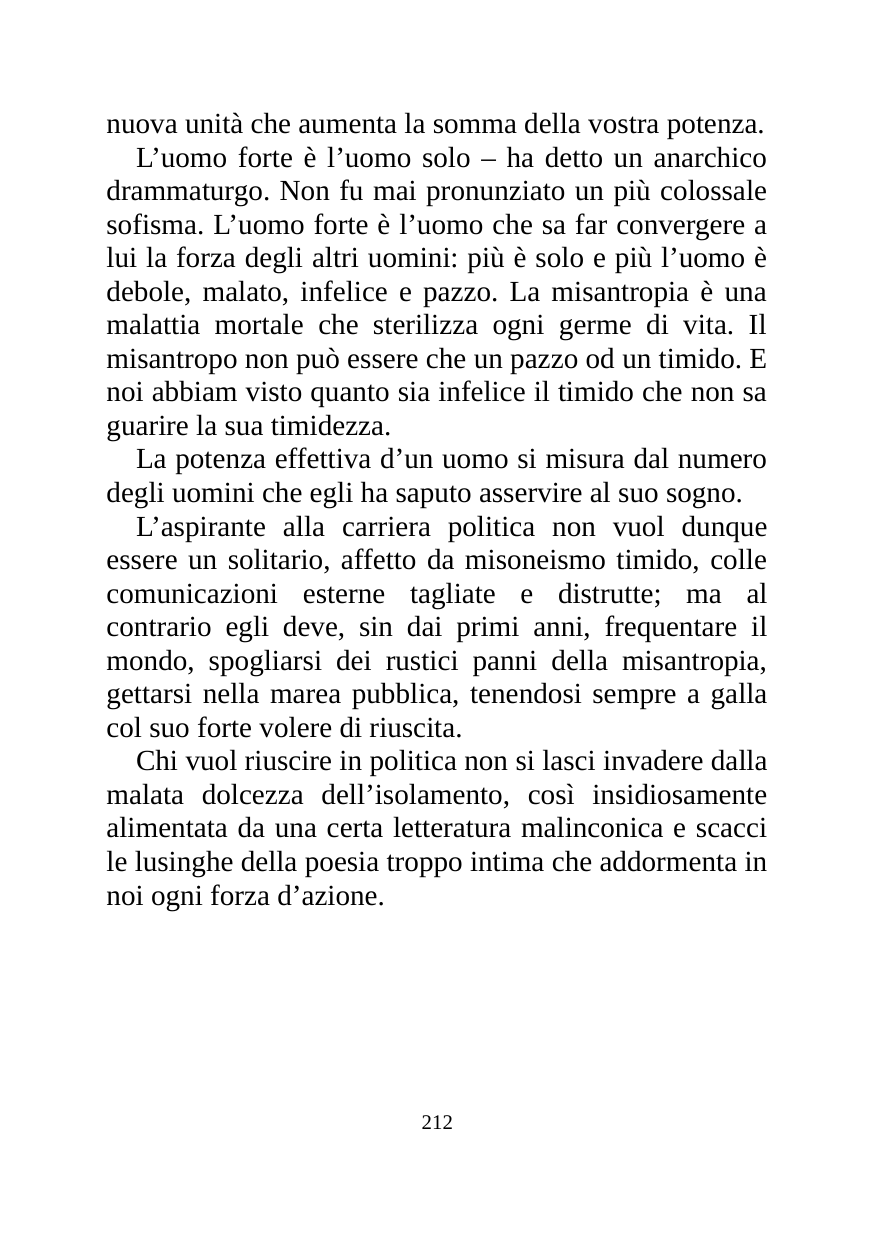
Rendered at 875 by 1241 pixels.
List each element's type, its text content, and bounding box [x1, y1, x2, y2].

text La potenza effettiva d’un uomo si misura dal numero degli uomini che egli ha saputo asservire al suo sogno. [106, 442, 768, 509]
text Chi vuol riuscire in politica non si lasci invadere dalla malata dolcezza dell’isolamento, così insidiosamente alimentata da una certa letteratura malinconica e scacci le lusinghe della poesia troppo intima che addormenta in noi ogni forza d’azione. [106, 743, 768, 911]
text L’uomo forte è l’uomo solo – ha detto un anarchico drammaturgo. Non fu mai pronunziato un più colossale sofisma. L’uomo forte è l’uomo che sa far convergere a lui la forza degli altri uomini: più è solo e più l’uomo è debole, malato, infelice e pazzo. La misantropia è una malattia mortale che sterilizza ogni germe di vita. Il misantropo non può essere che un pazzo od un timido. E noi abbiam visto quanto sia infelice il timido che non sa guarire la sua timidezza. [106, 140, 768, 442]
text L’aspirante alla carriera politica non vuol dunque essere un solitario, affetto da misoneismo timido, colle comunicazioni esterne tagliate e distrutte; ma al contrario egli deve, sin dai primi anni, frequentare il mondo, spogliarsi dei rustici panni della misantropia, gettarsi nella marea pubblica, tenendosi sempre a galla col suo forte volere di riuscita. [106, 509, 768, 743]
text nuova unità che aumenta la somma della vostra potenza. [106, 106, 768, 140]
